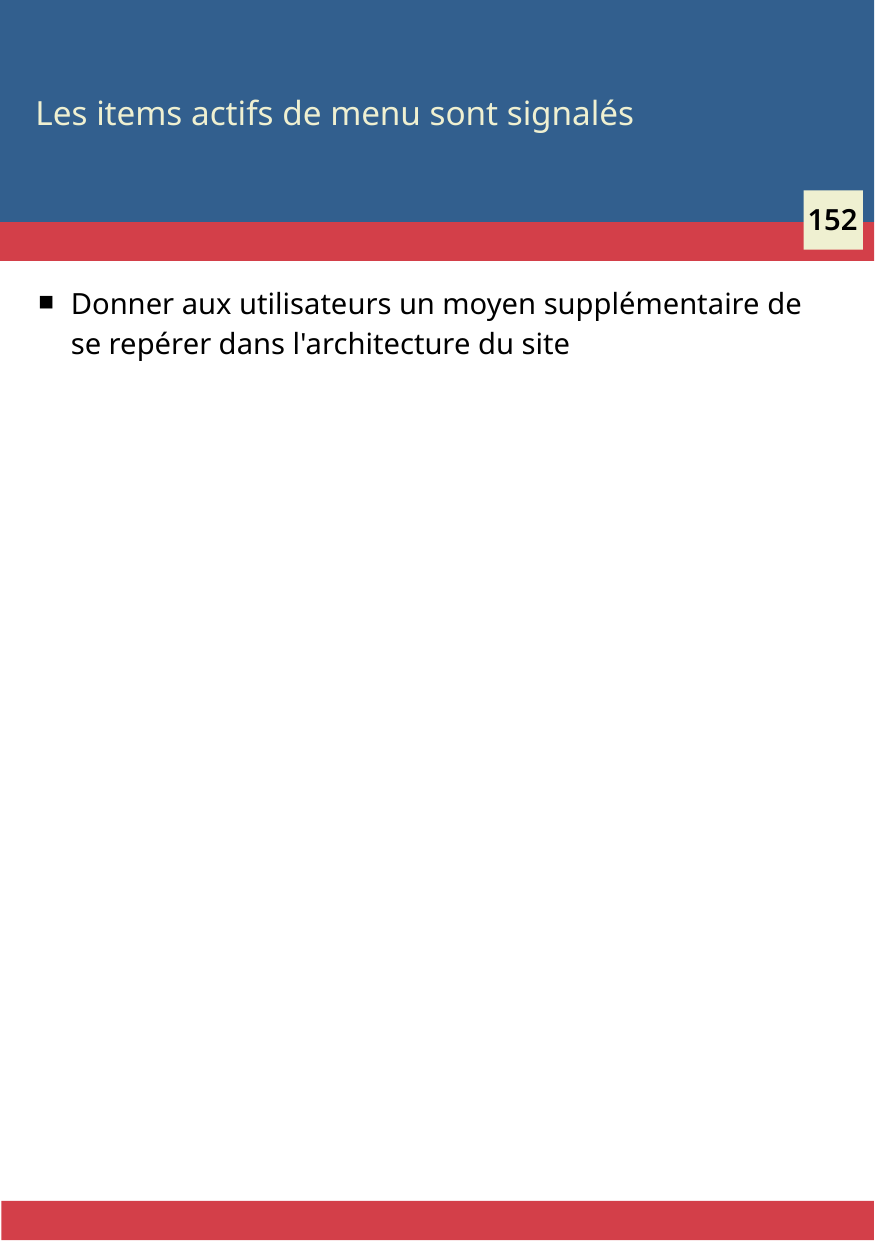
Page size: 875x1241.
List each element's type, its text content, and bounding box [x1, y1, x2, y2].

list Donner aux utilisateurs un moyen supplémentaire de se repérer dans l'architecture du site [23, 283, 839, 1111]
text_box 152 [803, 188, 863, 249]
title Les items actifs de menu sont signalés [35, 13, 839, 213]
